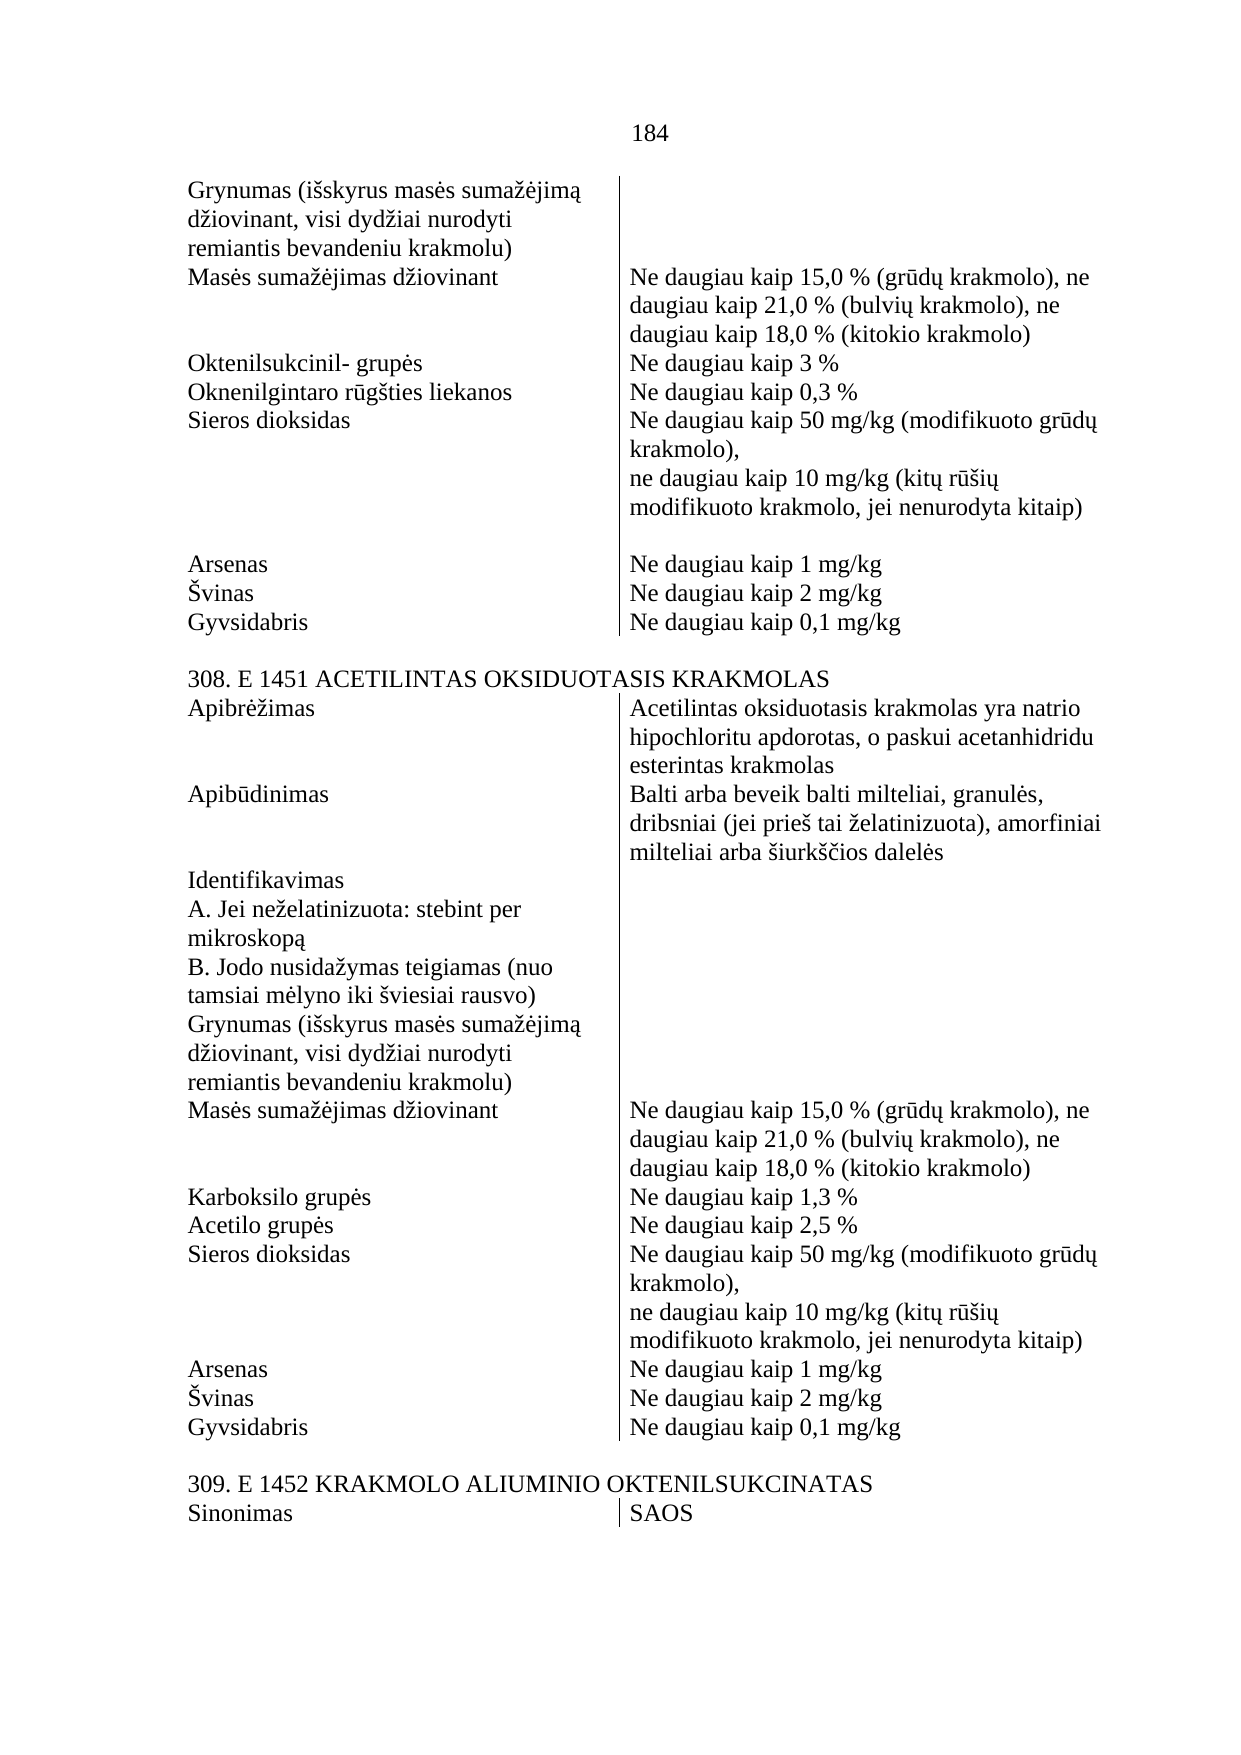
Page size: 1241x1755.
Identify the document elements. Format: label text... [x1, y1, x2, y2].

table_cell A. Jei neželatinizuota: stebint per mikroskopą [177, 894, 619, 952]
table_cell Ne daugiau kaip 50 mg/kg (modifikuoto grūdų krakmolo), ne daugiau kaip 10 mg/kg (kitų rūšių modifikuoto krakmolo, jei nenurodyta kitaip) [620, 1239, 1122, 1354]
table_cell Ne daugiau kaip 2 mg/kg [620, 578, 1122, 607]
table_cell Oktenilsukcinil- grupės [177, 348, 619, 377]
table_cell Ne daugiau kaip 0,1 mg/kg [620, 1412, 1122, 1441]
table_cell Švinas [177, 578, 619, 607]
table_cell Gyvsidabris [177, 1412, 619, 1441]
table_cell Ne daugiau kaip 1 mg/kg [620, 549, 1122, 578]
table_cell Ne daugiau kaip 2,5 % [620, 1211, 1122, 1239]
table_cell Grynumas (išskyrus masės sumažėjimą džiovinant, visi dydžiai nurodyti remiantis bevandeniu krakmolu) [177, 176, 619, 262]
table_cell Apibūdinimas [177, 779, 619, 866]
table_cell [620, 176, 1122, 262]
table_cell Balti arba beveik balti milteliai, granulės, dribsniai (jei prieš tai želatinizuota), amorfiniai milteliai arba šiurkščios dalelės [620, 779, 1122, 866]
table_cell [620, 952, 1122, 1009]
table_cell Ne daugiau kaip 1,3 % [620, 1182, 1122, 1211]
table_cell Gyvsidabris [177, 607, 619, 636]
table_cell Ne daugiau kaip 15,0 % (grūdų krakmolo), ne daugiau kaip 21,0 % (bulvių krakmolo), ne daugiau kaip 18,0 % (kitokio krakmolo) [620, 1096, 1122, 1182]
table_cell Acetilintas oksiduotasis krakmolas yra natrio hipochloritu apdorotas, o paskui acetanhidridu esterintas krakmolas [620, 693, 1122, 779]
table_cell Apibrėžimas [177, 693, 619, 779]
table_cell Acetilo grupės [177, 1211, 619, 1239]
table_cell [620, 866, 1122, 894]
table_cell Sieros dioksidas [177, 1239, 619, 1354]
table_cell [620, 1009, 1122, 1096]
table_cell Švinas [177, 1383, 619, 1412]
table_cell Sieros dioksidas [177, 406, 619, 549]
table_cell Karboksilo grupės [177, 1182, 619, 1211]
table_cell Ne daugiau kaip 3 % [620, 348, 1122, 377]
table_cell Ne daugiau kaip 50 mg/kg (modifikuoto grūdų krakmolo), ne daugiau kaip 10 mg/kg (kitų rūšių modifikuoto krakmolo, jei nenurodyta kitaip) [620, 406, 1122, 549]
table_cell Ne daugiau kaip 0,3 % [620, 377, 1122, 406]
table_cell Ne daugiau kaip 0,1 mg/kg [620, 607, 1122, 636]
table_cell 309. E 1452 KRAKMOLO ALIUMINIO OKTENILSUKCINATAS [177, 1441, 1122, 1498]
table_cell Ne daugiau kaip 2 mg/kg [620, 1383, 1122, 1412]
table_cell Sinonimas [177, 1498, 619, 1527]
table_cell Arsenas [177, 549, 619, 578]
table_cell SAOS [620, 1498, 1122, 1527]
table_cell Masės sumažėjimas džiovinant [177, 262, 619, 348]
table_cell Grynumas (išskyrus masės sumažėjimą džiovinant, visi dydžiai nurodyti remiantis bevandeniu krakmolu) [177, 1009, 619, 1096]
table_cell Oknenilgintaro rūgšties liekanos [177, 377, 619, 406]
table_cell Ne daugiau kaip 15,0 % (grūdų krakmolo), ne daugiau kaip 21,0 % (bulvių krakmolo), ne daugiau kaip 18,0 % (kitokio krakmolo) [620, 262, 1122, 348]
table_cell Arsenas [177, 1354, 619, 1383]
table_cell 308. E 1451 ACETILINTAS OKSIDUOTASIS KRAKMOLAS [177, 636, 1122, 693]
table_cell Identifikavimas [177, 866, 619, 894]
table_cell Masės sumažėjimas džiovinant [177, 1096, 619, 1182]
table_cell [620, 894, 1122, 952]
table_cell B. Jodo nusidažymas teigiamas (nuo tamsiai mėlyno iki šviesiai rausvo) [177, 952, 619, 1009]
table_cell Ne daugiau kaip 1 mg/kg [620, 1354, 1122, 1383]
